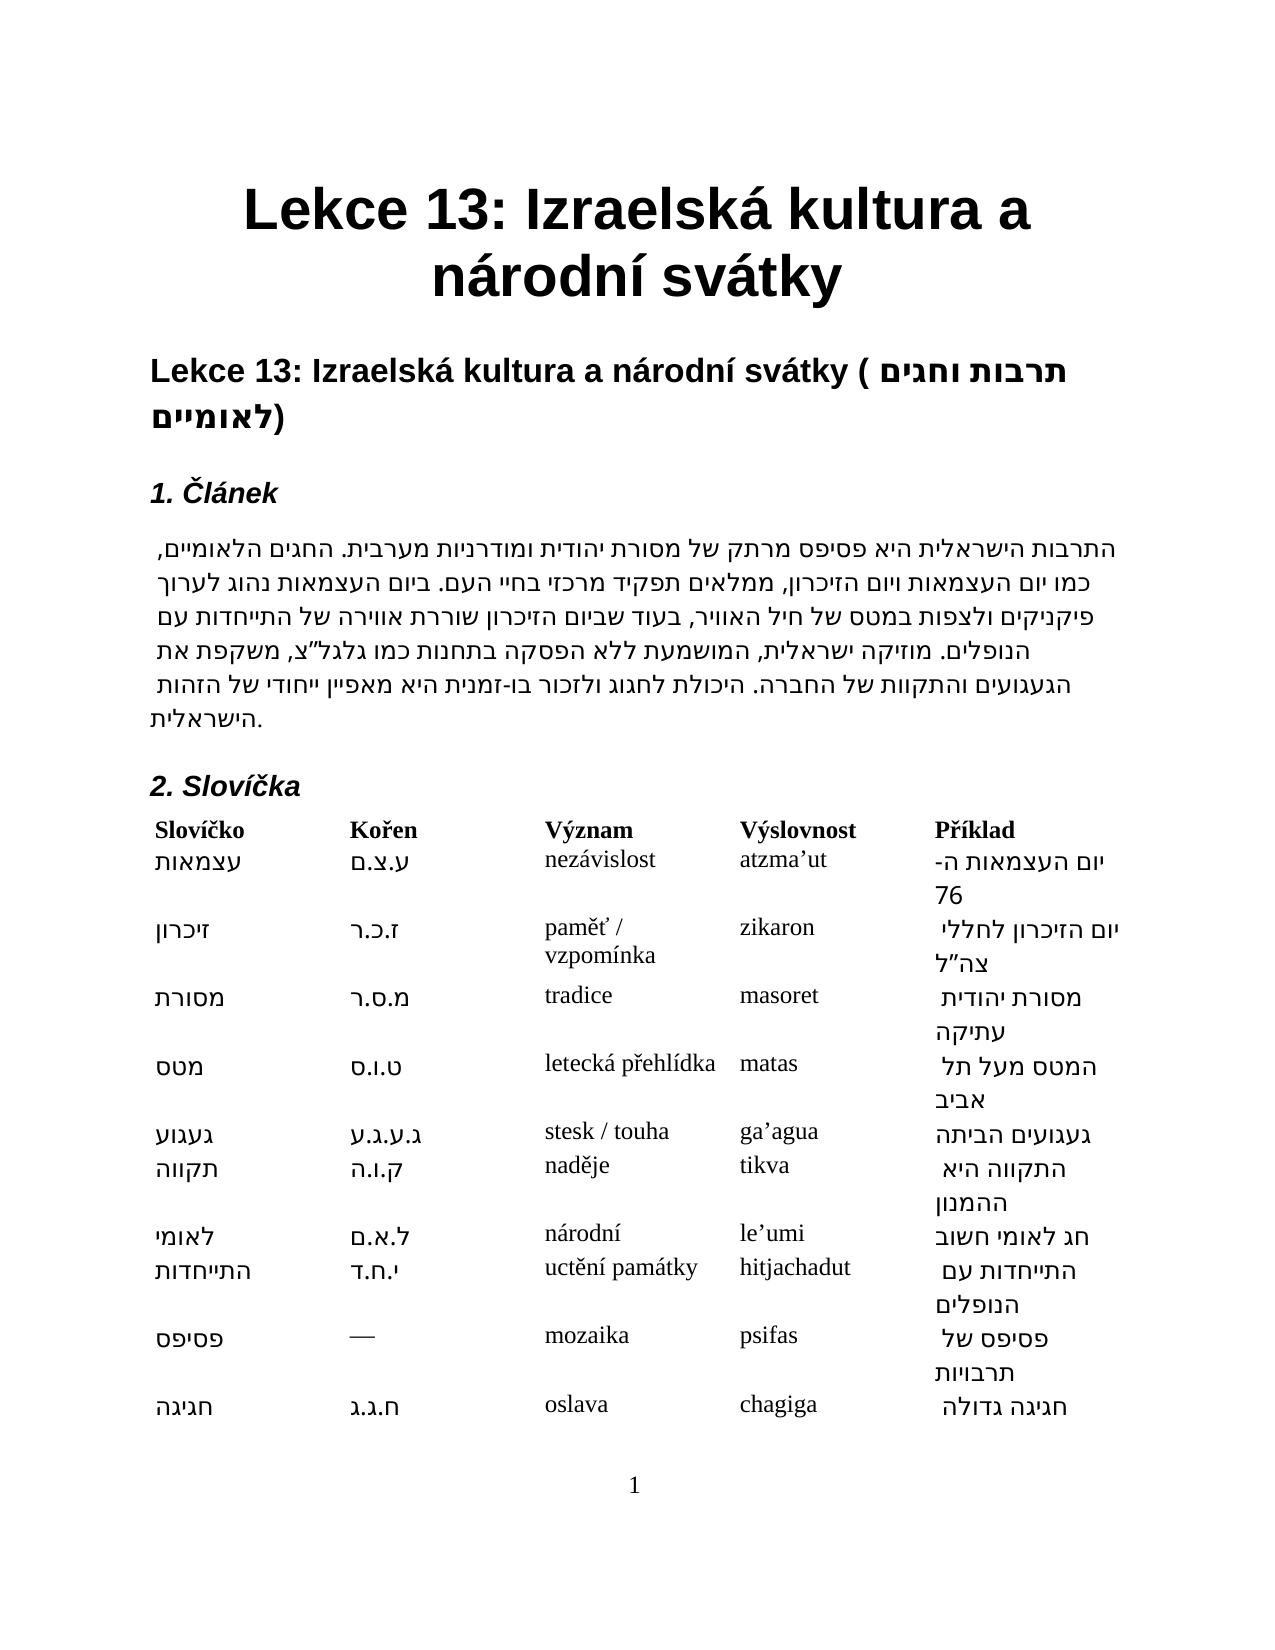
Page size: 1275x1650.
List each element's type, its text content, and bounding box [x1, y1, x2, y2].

table_cell המטס מעל תל אביב [930, 1048, 1125, 1116]
table_cell hitjachadut [735, 1253, 930, 1321]
table_cell ח.ג.ג [345, 1389, 540, 1423]
table_cell געגוע [150, 1116, 345, 1150]
table_cell מ.ס.ר [345, 980, 540, 1048]
table_cell — [345, 1321, 540, 1389]
table_cell ע.צ.ם [345, 844, 540, 912]
table_cell התייחדות עם הנופלים [930, 1253, 1125, 1321]
table_cell ז.כ.ר [345, 912, 540, 980]
table_header Příklad [930, 815, 1125, 844]
subtitle 2. Slovíčka [150, 769, 1125, 802]
table_cell nezávislost [540, 844, 735, 912]
table_cell atzma’ut [735, 844, 930, 912]
table_cell tikva [735, 1150, 930, 1218]
table_cell ga’agua [735, 1116, 930, 1150]
table_cell יום הזיכרון לחללי צה”ל [930, 912, 1125, 980]
table_cell stesk / touha [540, 1116, 735, 1150]
table_header Výslovnost [735, 815, 930, 844]
table_cell מסורת [150, 980, 345, 1048]
table_cell ל.א.ם [345, 1219, 540, 1252]
title Lekce 13: Izraelská kultura a národní svátky [150, 175, 1125, 309]
table_cell יום העצמאות ה-76 [930, 844, 1125, 912]
table_cell פסיפס של תרבויות [930, 1321, 1125, 1389]
table_cell mozaika [540, 1321, 735, 1389]
table_cell tradice [540, 980, 735, 1048]
table_cell חגיגה [150, 1389, 345, 1423]
table_cell ק.ו.ה [345, 1150, 540, 1218]
text התרבות הישראלית היא פסיפס מרתק של מסורת יהודית ומודרניות מערבית. החגים הלאומיים, כמו יום העצמאות ויום הזיכרון, ממלאים תפקיד מרכזי בחיי העם. ביום העצמאות נהוג לערוך פיקניקים ולצפות במטס של חיל האוויר, בעוד שביום הזיכרון שוררת אווירה של התייחדות עם הנופלים. מוזיקה ישראלית, המושמעת ללא הפסקה בתחנות כמו גלגל”צ, משקפת את הגעגועים והתקוות של החברה. היכולת לחגוג ולזכור בו-זמנית היא מאפיין ייחודי של הזהות הישראלית. [150, 531, 1125, 735]
table_cell zikaron [735, 912, 930, 980]
table_cell י.ח.ד [345, 1253, 540, 1321]
subtitle Lekce 13: Izraelská kultura a národní svátky (תרבות וחגים לאומיים) [150, 347, 1125, 438]
table_cell התקווה היא ההמנון [930, 1150, 1125, 1218]
table_cell le’umi [735, 1219, 930, 1252]
table_cell תקווה [150, 1150, 345, 1218]
table_cell פסיפס [150, 1321, 345, 1389]
table_cell oslava [540, 1389, 735, 1423]
table_header Slovíčko [150, 815, 345, 844]
table_cell uctění památky [540, 1253, 735, 1321]
table_cell זיכרון [150, 912, 345, 980]
table_cell מסורת יהודית עתיקה [930, 980, 1125, 1048]
table_cell ט.ו.ס [345, 1048, 540, 1116]
table_cell naděje [540, 1150, 735, 1218]
subtitle 1. Článek [150, 476, 1125, 509]
table_cell לאומי [150, 1219, 345, 1252]
table_cell masoret [735, 980, 930, 1048]
table_cell letecká přehlídka [540, 1048, 735, 1116]
table_cell chagiga [735, 1389, 930, 1423]
table_cell מטס [150, 1048, 345, 1116]
table_cell התייחדות [150, 1253, 345, 1321]
table_header Význam [540, 815, 735, 844]
table_cell חגיגה גדולה [930, 1389, 1125, 1423]
table_cell matas [735, 1048, 930, 1116]
table_cell עצמאות [150, 844, 345, 912]
table_cell חג לאומי חשוב [930, 1219, 1125, 1252]
table_cell געגועים הביתה [930, 1116, 1125, 1150]
table_cell národní [540, 1219, 735, 1252]
table_cell psifas [735, 1321, 930, 1389]
table_header Kořen [345, 815, 540, 844]
table_cell paměť / vzpomínka [540, 912, 735, 980]
table_cell ג.ע.ג.ע [345, 1116, 540, 1150]
